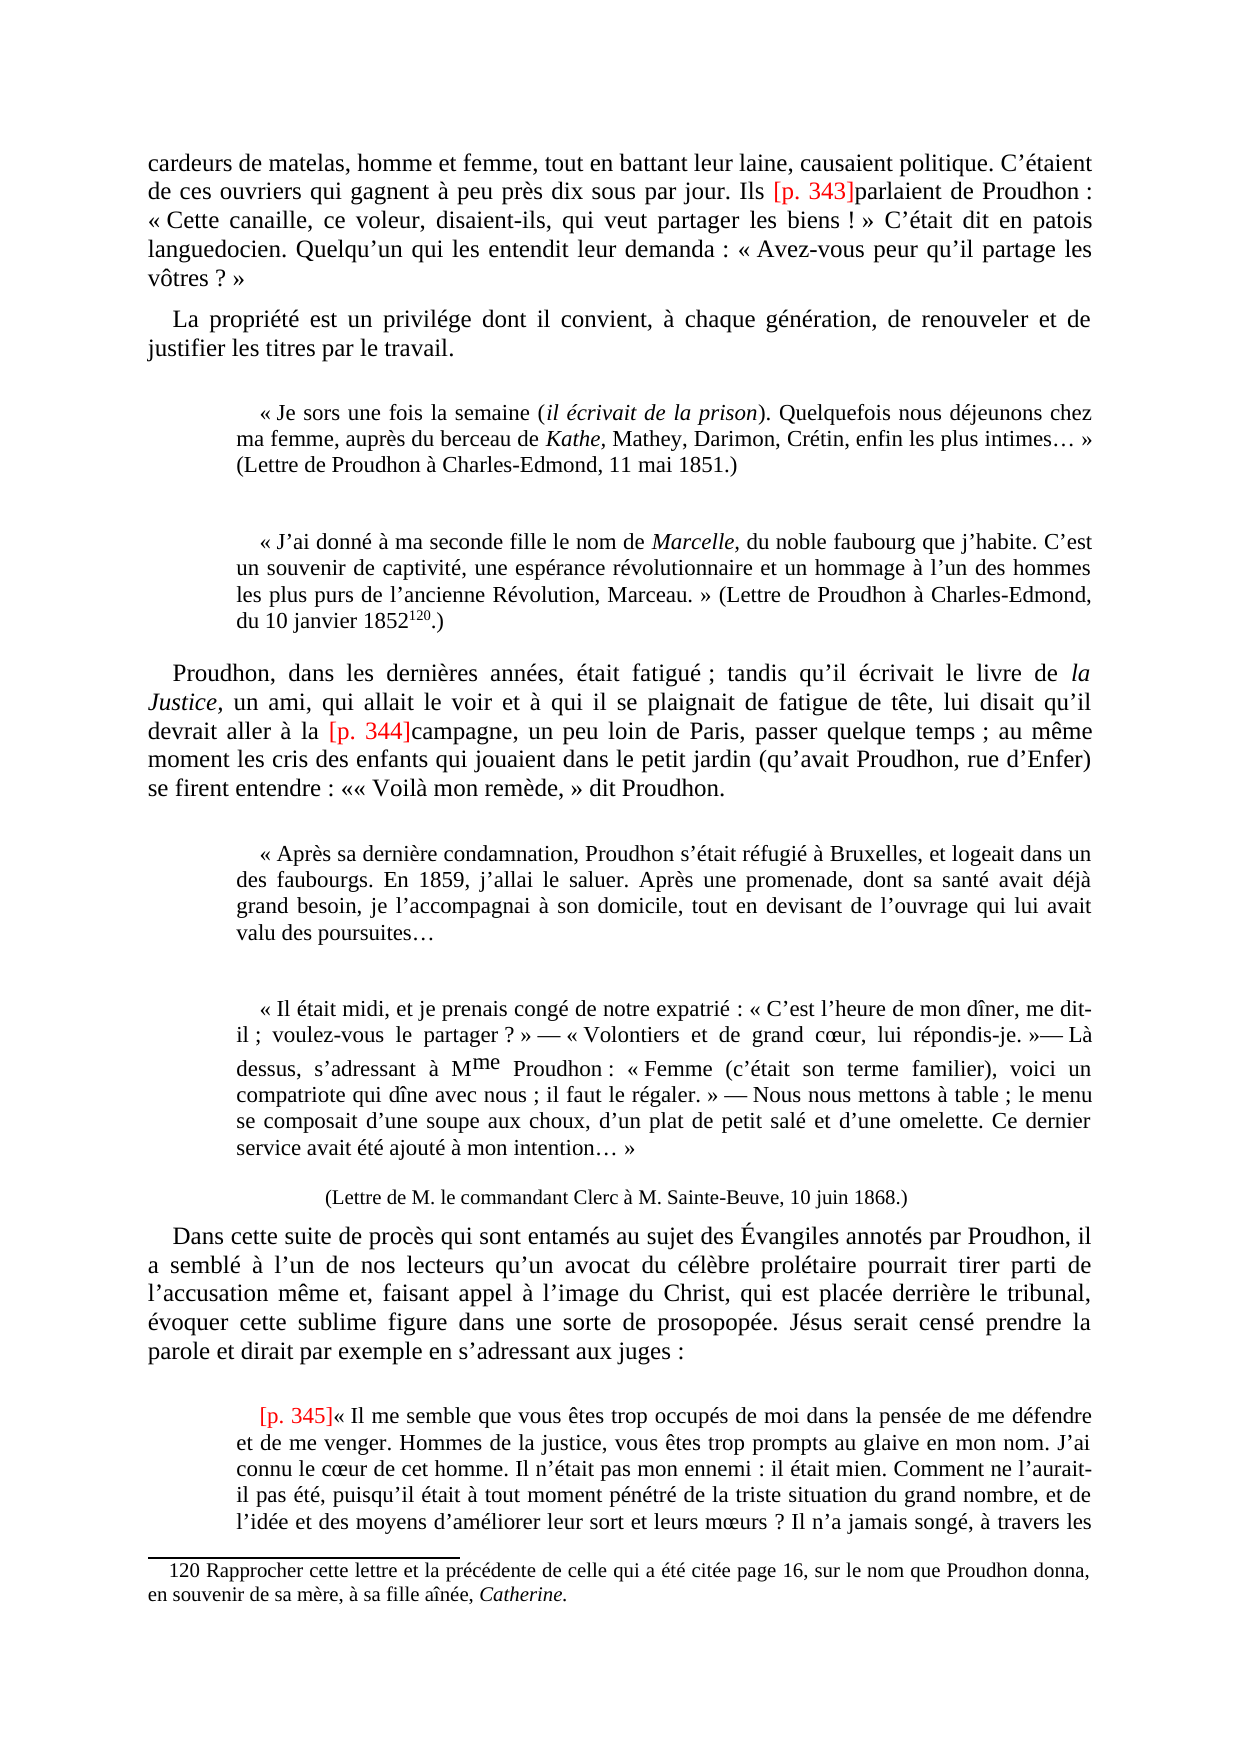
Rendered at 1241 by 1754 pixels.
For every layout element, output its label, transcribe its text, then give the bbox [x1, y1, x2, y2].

text Rapprocher cette lettre et la précédente de celle qui a été citée page 16, sur le nom que Proudhon donna, en souvenir de sa mère, à sa fille aînée, Catherine. [148, 1558, 1093, 1606]
text Dans cette suite de procès qui sont entamés au sujet des Évangiles annotés par Proudhon, il a semblé à l’un de nos lecteurs qu’un avocat du célèbre prolétaire pourrait tirer parti de l’accusation même et, faisant appel à l’image du Christ, qui est placée derrière le tribunal, évoquer cette sublime figure dans une sorte de prosopopée. Jésus serait censé prendre la parole et dirait par exemple en s’adressant aux juges : [148, 1221, 1093, 1365]
text « Il était midi, et je prenais congé de notre expatrié : « C’est l’heure de mon dîner, me dit-il ; voulez-vous le partager ? » — « Volontiers et de grand cœur, lui répondis-je. »— Là dessus, s’adressant à Mme Proudhon : « Femme (c’était son terme familier), voici un compatriote qui dîne avec nous ; il faut le régaler. » — Nous nous mettons à table ; le menu se composait d’une soupe aux choux, d’un plat de petit salé et d’une omelette. Ce dernier service avait été ajouté à mon intention… » [236, 995, 1093, 1160]
text La propriété est un privilége dont il convient, à chaque génération, de renouveler et de justifier les titres par le travail. [148, 304, 1093, 361]
text (Lettre de M. le commandant Clerc à M. Sainte-Beuve, 10 juin 1868.) [325, 1185, 1093, 1209]
text « Après sa dernière condamnation, Proudhon s’était réfugié à Bruxelles, et logeait dans un des faubourgs. En 1859, j’allai le saluer. Après une promenade, dont sa santé avait déjà grand besoin, je l’accompagnai à son domicile, tout en devisant de l’ouvrage qui lui avait valu des poursuites… [236, 839, 1093, 945]
text Proudhon, dans les dernières années, était fatigué ; tandis qu’il écrivait le livre de la Justice, un ami, qui allait le voir et à qui il se plaignait de fatigue de tête, lui disait qu’il devrait aller à la [p. 344]campagne, un peu loin de Paris, passer quelque temps ; au même moment les cris des enfants qui jouaient dans le petit jardin (qu’avait Proudhon, rue d’Enfer) se firent entendre : «« Voilà mon remède, » dit Proudhon. [148, 658, 1093, 802]
text cardeurs de matelas, homme et femme, tout en battant leur laine, causaient politique. C’étaient de ces ouvriers qui gagnent à peu près dix sous par jour. Ils [p. 343]parlaient de Proudhon : « Cette canaille, ce voleur, disaient-ils, qui veut partager les biens ! » C’était dit en patois languedocien. Quelqu’un qui les entendit leur demanda : « Avez-vous peur qu’il partage les vôtres ? » [148, 148, 1093, 291]
text « Je sors une fois la semaine (il écrivait de la prison). Quelquefois nous déjeunons chez ma femme, auprès du berceau de Kathe, Mathey, Darimon, Crétin, enfin les plus intimes… » (Lettre de Proudhon à Charles-Edmond, 11 mai 1851.) [236, 399, 1093, 478]
text « J’ai donné à ma seconde fille le nom de Marcelle, du noble faubourg que j’habite. C’est un souvenir de captivité, une espérance révolutionnaire et un hommage à l’un des hommes les plus purs de l’ancienne Révolution, Marceau. » (Lettre de Proudhon à Charles-Edmond, du 10 janvier 1852.) [236, 528, 1093, 633]
text [p. 345]« Il me semble que vous êtes trop occupés de moi dans la pensée de me défendre et de me venger. Hommes de la justice, vous êtes trop prompts au glaive en mon nom. J’ai connu le cœur de cet homme. Il n’était pas mon ennemi : il était mien. Comment ne l’aurait-il pas été, puisqu’il était à tout moment pénétré de la triste situation du grand nombre, et de l’idée et des moyens d’améliorer leur sort et leurs mœurs ? Il n’a jamais songé, à travers les [236, 1402, 1093, 1534]
